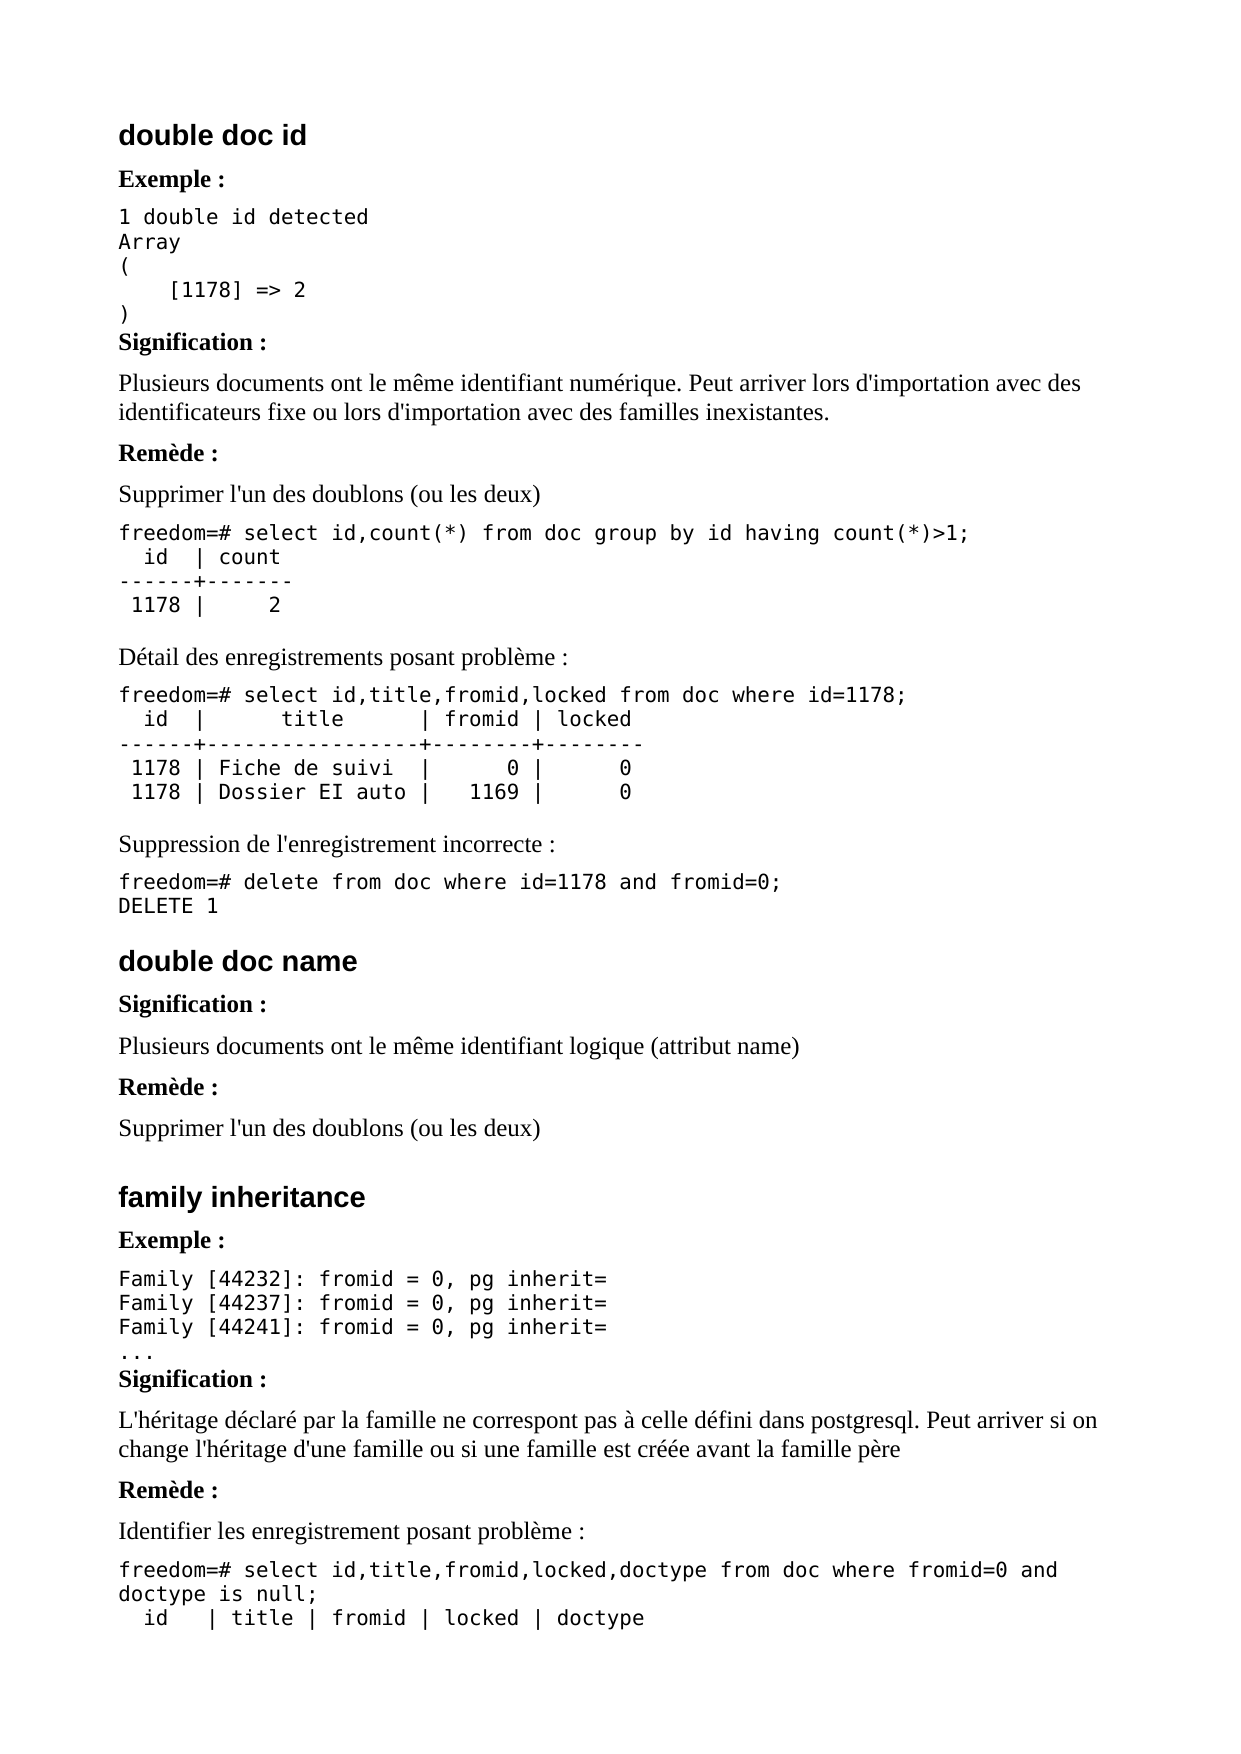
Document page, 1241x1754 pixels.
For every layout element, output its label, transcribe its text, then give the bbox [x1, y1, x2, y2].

text freedom=# select id,title,fromid,locked,doctype from doc where fromid=0 and doctype is null; id | title | fromid | locked | doctype [118, 1558, 1122, 1631]
text Remède : [118, 1475, 1122, 1504]
subtitle double doc name [118, 943, 1122, 977]
text Exemple : [118, 164, 1122, 193]
text Family [44232]: fromid = 0, pg inherit= Family [44237]: fromid = 0, pg inherit= Family [44241]: fromid = 0, pg inherit= ... [118, 1267, 1122, 1364]
text Remède : [118, 438, 1122, 467]
text Identifier les enregistrement posant problème : [118, 1516, 1122, 1545]
text L'héritage déclaré par la famille ne correspont pas à celle défini dans postgresql. Peut arriver si on change l'héritage d'une famille ou si une famille est créée avant la famille père [118, 1405, 1122, 1463]
text Signification : [118, 1364, 1122, 1393]
text freedom=# select id,title,fromid,locked from doc where id=1178; id | title | fromid | locked ------+-----------------+--------+-------- 1178 | Fiche de suivi | 0 | 0 1178 | Dossier EI auto | 1169 | 0 [118, 683, 1122, 829]
text Remède : [118, 1072, 1122, 1101]
text Signification : [118, 327, 1122, 356]
text Détail des enregistrements posant problème : [118, 642, 1122, 671]
text 1 double id detected Array ( [1178] => 2 ) [118, 205, 1122, 327]
subtitle double doc id [118, 118, 1122, 152]
text Supprimer l'un des doublons (ou les deux) [118, 479, 1122, 508]
text Suppression de l'enregistrement incorrecte : [118, 829, 1122, 857]
text freedom=# delete from doc where id=1178 and fromid=0; DELETE 1 [118, 870, 1122, 918]
text Signification : [118, 989, 1122, 1018]
text Exemple : [118, 1226, 1122, 1254]
text Plusieurs documents ont le même identifiant numérique. Peut arriver lors d'importation avec des identificateurs fixe ou lors d'importation avec des familles inexistantes. [118, 368, 1122, 426]
text Supprimer l'un des doublons (ou les deux) [118, 1113, 1122, 1142]
text Plusieurs documents ont le même identifiant logique (attribut name) [118, 1031, 1122, 1059]
text freedom=# select id,count(*) from doc group by id having count(*)>1; id | count ------+------- 1178 | 2 [118, 521, 1122, 642]
subtitle family inheritance [118, 1179, 1122, 1213]
